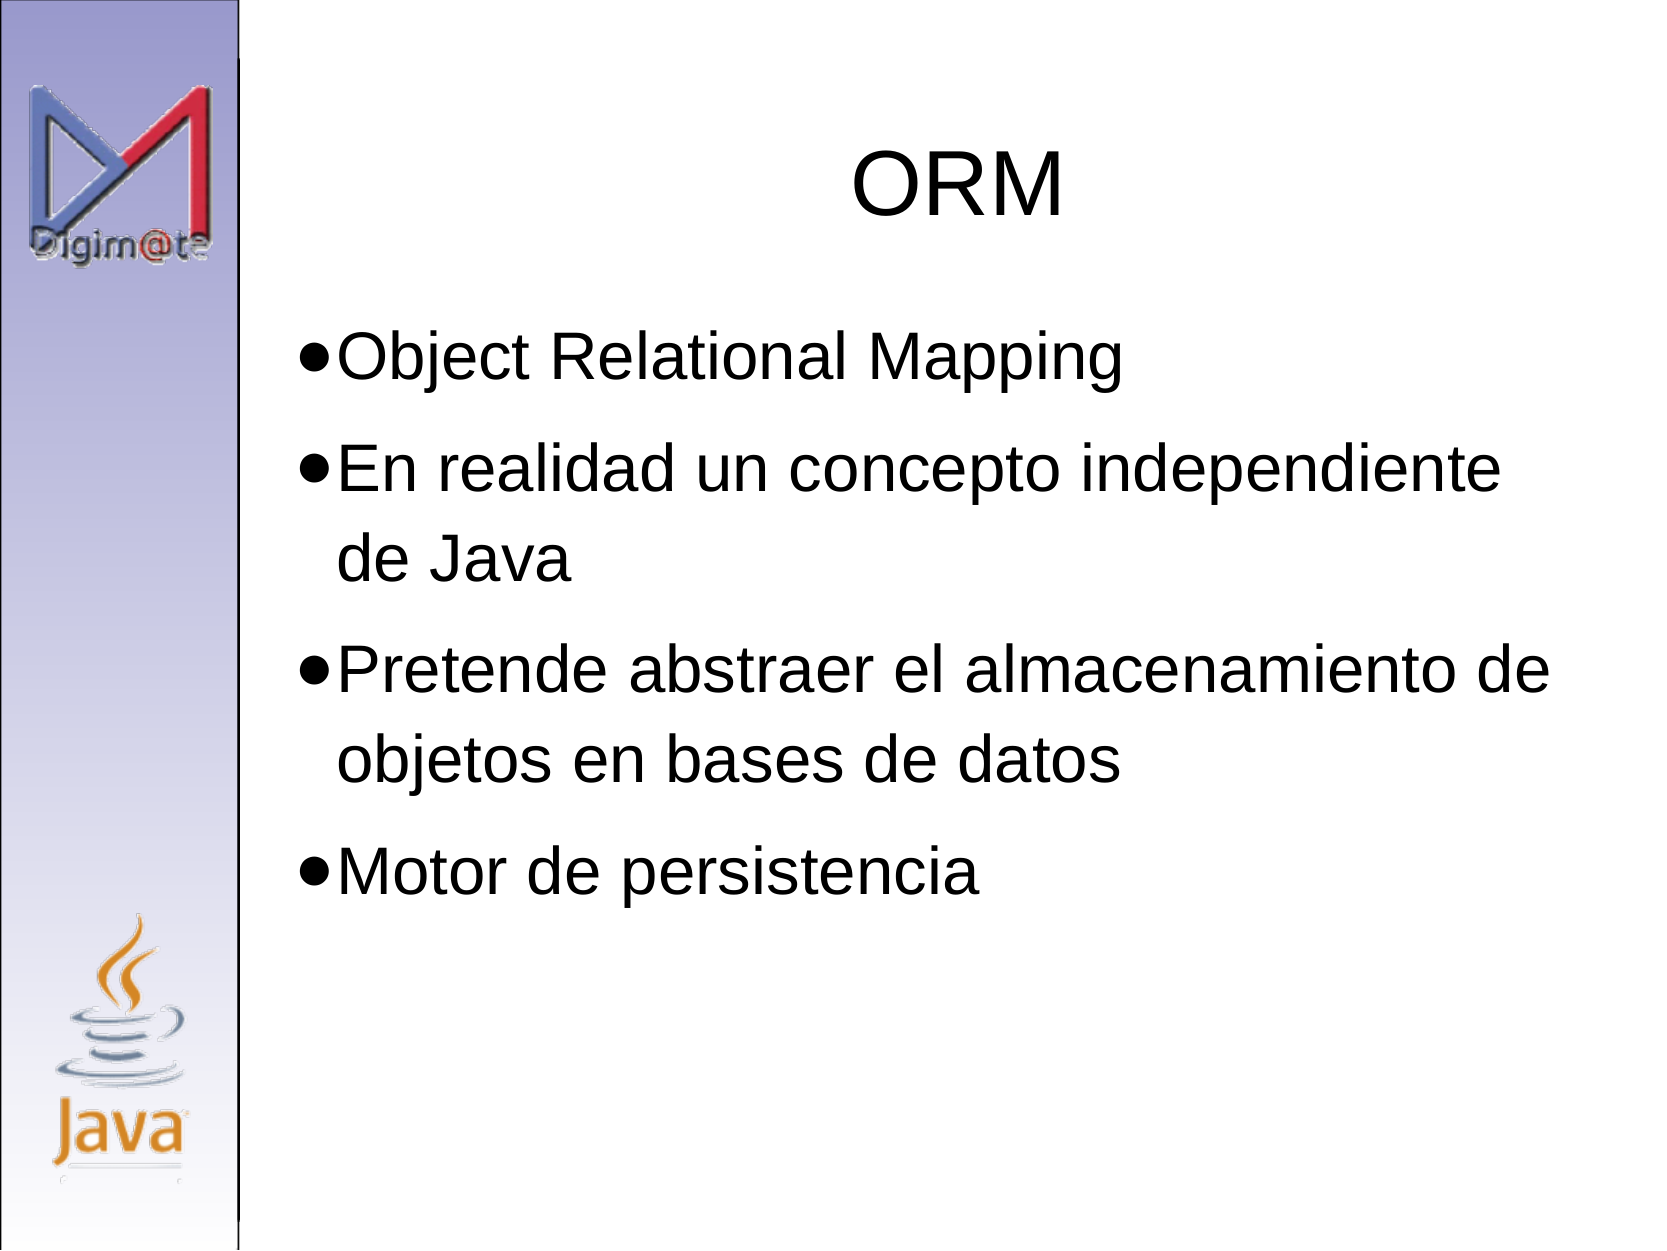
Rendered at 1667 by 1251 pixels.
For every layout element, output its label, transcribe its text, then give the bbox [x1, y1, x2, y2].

list Object Relational Mapping En realidad un concepto independiente de Java Pretende abstraer el almacenamiento de objetos en bases de datos Motor de persistencia [267, 297, 1596, 1130]
picture [0, 0, 1667, 1250]
title ORM [267, 65, 1650, 281]
